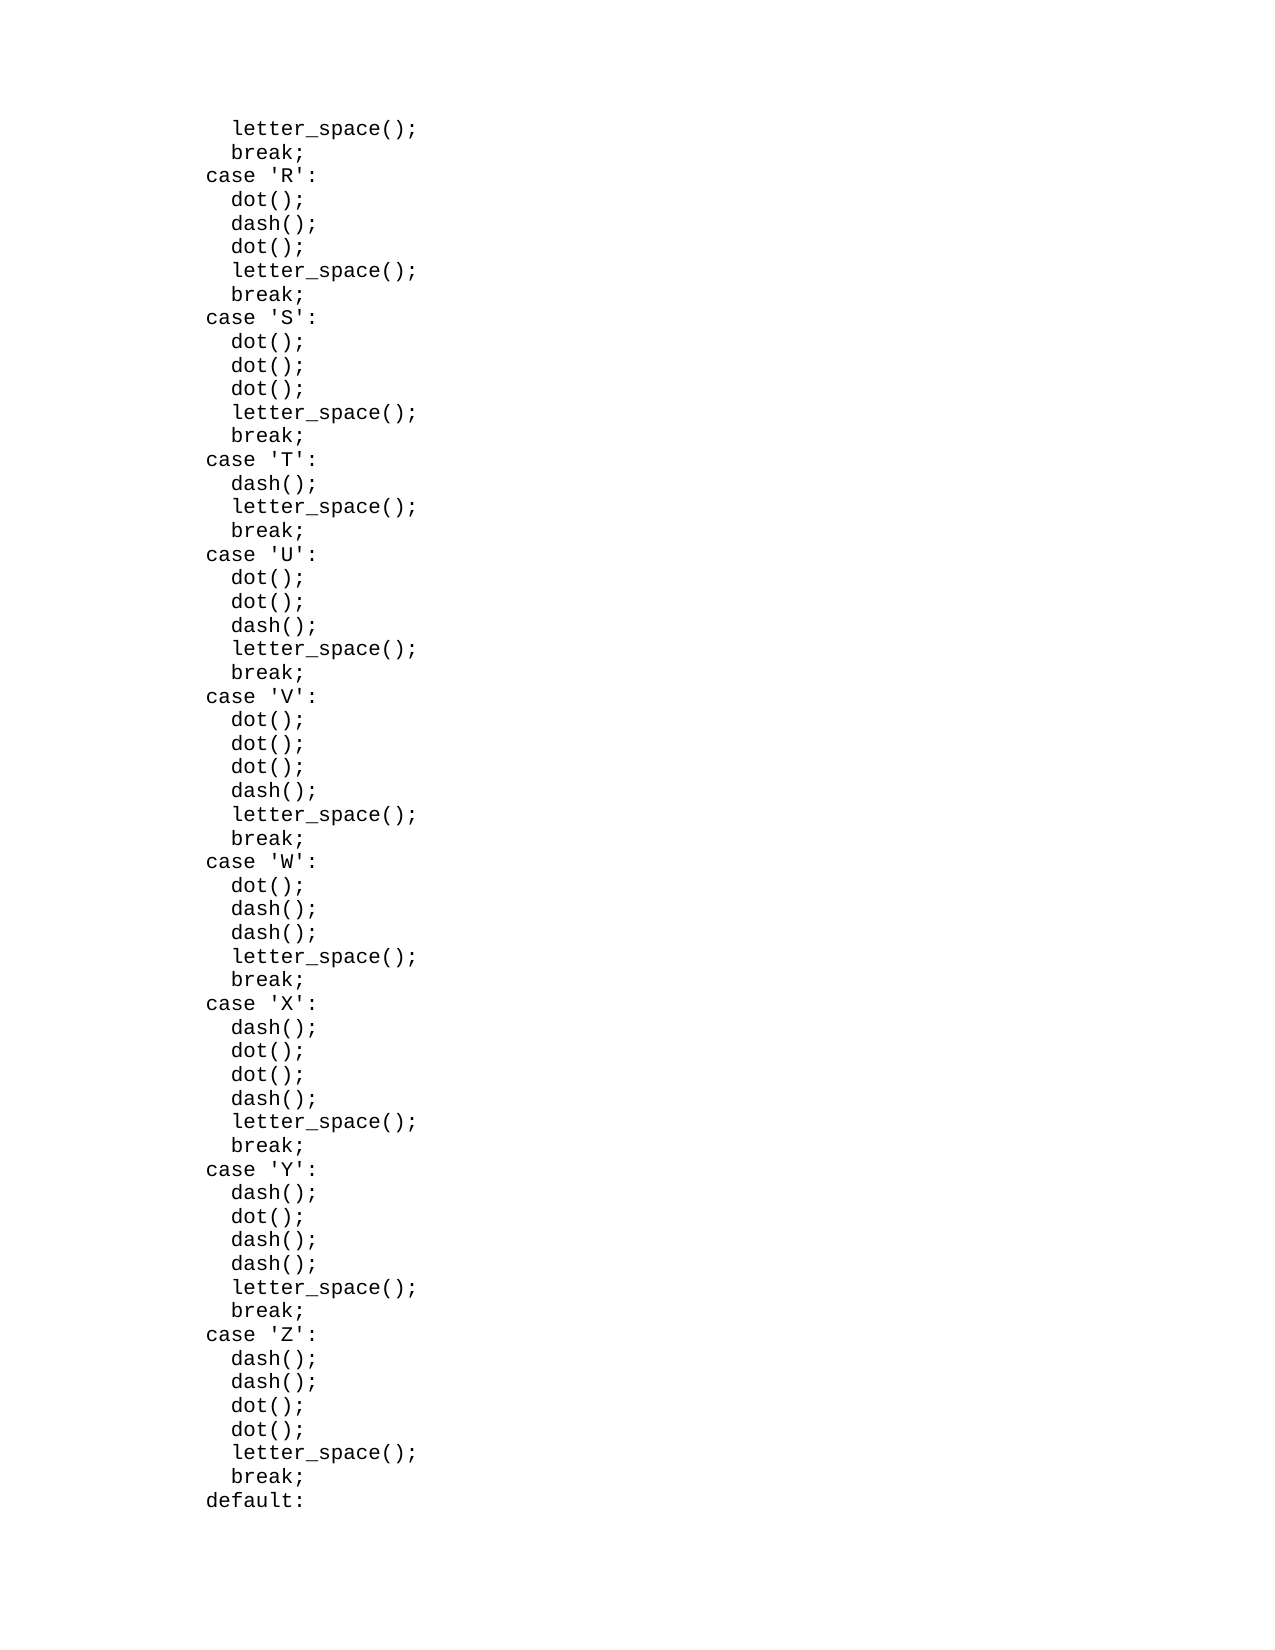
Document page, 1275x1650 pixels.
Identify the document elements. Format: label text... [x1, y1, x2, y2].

text dash(); [118, 1182, 1157, 1206]
text dash(); [118, 1371, 1157, 1395]
text dot(); [118, 331, 1157, 354]
text dot(); [118, 189, 1157, 213]
text dot(); [118, 1206, 1157, 1229]
text letter_space(); [118, 118, 1157, 142]
text dot(); [118, 591, 1157, 615]
text dash(); [118, 213, 1157, 236]
text dot(); [118, 1419, 1157, 1442]
text case 'Y': [118, 1158, 1157, 1182]
text dot(); [118, 1395, 1157, 1419]
text dash(); [118, 922, 1157, 946]
text letter_space(); [118, 638, 1157, 662]
text letter_space(); [118, 260, 1157, 284]
text dash(); [118, 898, 1157, 922]
text default: [118, 1489, 1157, 1513]
text dash(); [118, 1088, 1157, 1111]
text letter_space(); [118, 1111, 1157, 1135]
text letter_space(); [118, 804, 1157, 827]
text break; [118, 520, 1157, 544]
text dot(); [118, 236, 1157, 260]
text dash(); [118, 1229, 1157, 1253]
text dash(); [118, 1253, 1157, 1277]
text dot(); [118, 733, 1157, 757]
text dash(); [118, 615, 1157, 638]
text break; [118, 426, 1157, 449]
text letter_space(); [118, 1277, 1157, 1300]
text break; [118, 1466, 1157, 1489]
text dot(); [118, 709, 1157, 733]
text case 'W': [118, 851, 1157, 875]
text dash(); [118, 1348, 1157, 1371]
text dot(); [118, 1040, 1157, 1064]
text dash(); [118, 1017, 1157, 1040]
text letter_space(); [118, 402, 1157, 426]
text dot(); [118, 757, 1157, 780]
text dot(); [118, 354, 1157, 378]
text letter_space(); [118, 1442, 1157, 1466]
text dash(); [118, 780, 1157, 804]
text break; [118, 827, 1157, 851]
text dash(); [118, 473, 1157, 496]
text case 'U': [118, 544, 1157, 567]
text dot(); [118, 378, 1157, 402]
text dot(); [118, 1064, 1157, 1088]
text case 'T': [118, 449, 1157, 473]
text break; [118, 662, 1157, 686]
text case 'Z': [118, 1324, 1157, 1348]
text break; [118, 1300, 1157, 1324]
text break; [118, 969, 1157, 993]
text dot(); [118, 875, 1157, 898]
text case 'R': [118, 165, 1157, 189]
text case 'X': [118, 993, 1157, 1017]
text case 'S': [118, 307, 1157, 331]
text break; [118, 142, 1157, 165]
text case 'V': [118, 686, 1157, 709]
text break; [118, 1135, 1157, 1158]
text break; [118, 284, 1157, 307]
text letter_space(); [118, 946, 1157, 969]
text letter_space(); [118, 496, 1157, 520]
text dot(); [118, 567, 1157, 591]
